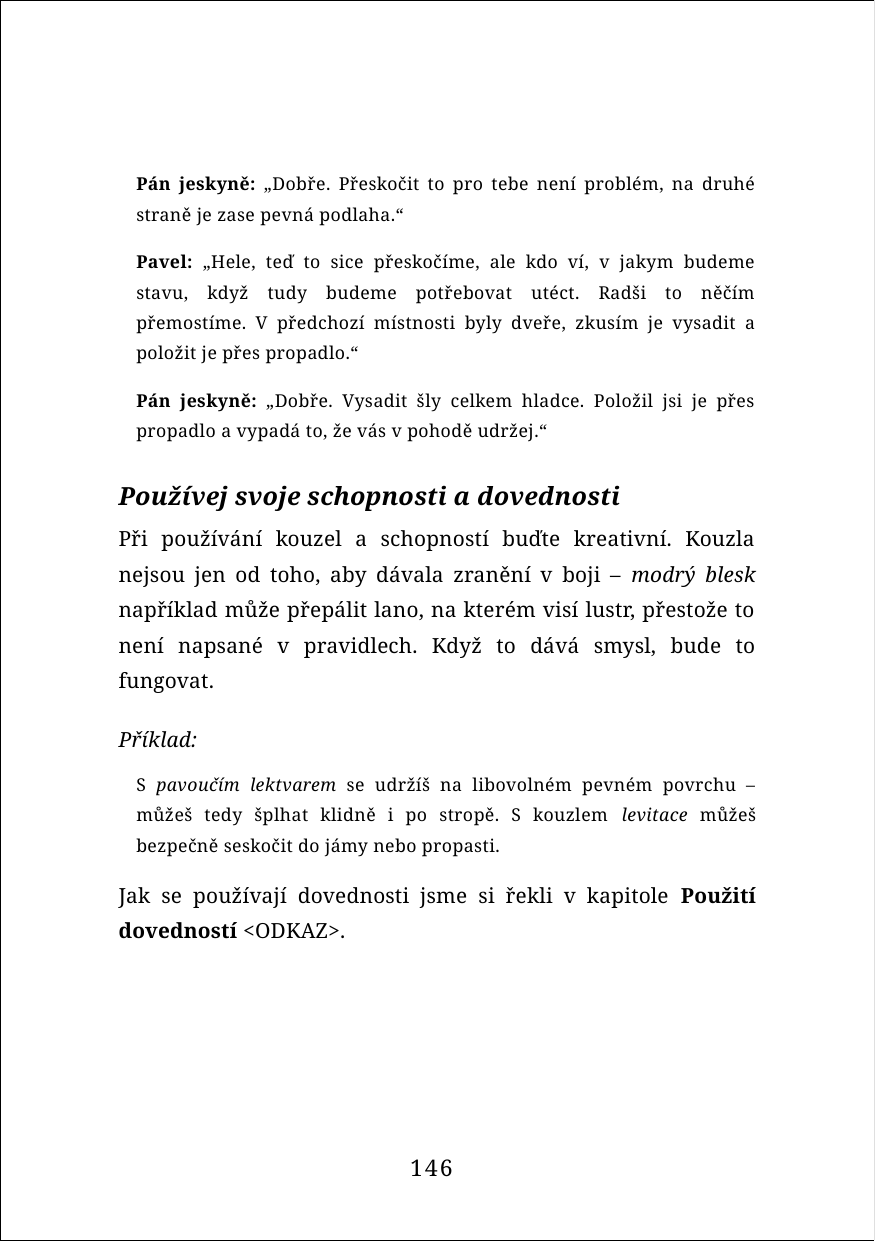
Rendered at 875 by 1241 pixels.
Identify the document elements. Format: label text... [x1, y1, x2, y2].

subtitle Používej svoje schopnosti a dovednosti [118, 478, 756, 512]
text Pán jeskyně: „Dobře. Vysadit šly celkem hladce. Položil jsi je přes propadlo a vypadá to, že vás v pohodě udržej.“ [136, 388, 756, 443]
text Jak se používají dovednosti jsme si řekli v kapitole Použití dovedností <ODKAZ>. [118, 881, 756, 945]
text Pán jeskyně: „Dobře. Přeskočit to pro tebe není problém, na druhé straně je zase pevná podlaha.“ [136, 172, 756, 226]
text Pavel: „Hele, teď to sice přeskočíme, ale kdo ví, v jakym budeme stavu, když tudy budeme potřebovat utéct. Radši to něčím přemostíme. V předchozí místnosti byly dveře, zkusím je vysadit a položit je přes propadlo.“ [136, 250, 756, 365]
text Při používání kouzel a schopností buďte kreativní. Kouzla nejsou jen od toho, aby dávala zranění v boji – modrý blesk například může přepálit lano, na kterém visí lustr, přestože to není napsané v pravidlech. Když to dává smysl, bude to fungovat. [118, 524, 756, 695]
text S pavoučím lektvarem se udržíš na libovolném pevném povrchu – můžeš tedy šplhat klidně i po stropě. S kouzlem levitace můžeš bezpečně seskočit do jámy nebo propasti. [136, 773, 756, 857]
text Příklad: [118, 725, 756, 754]
